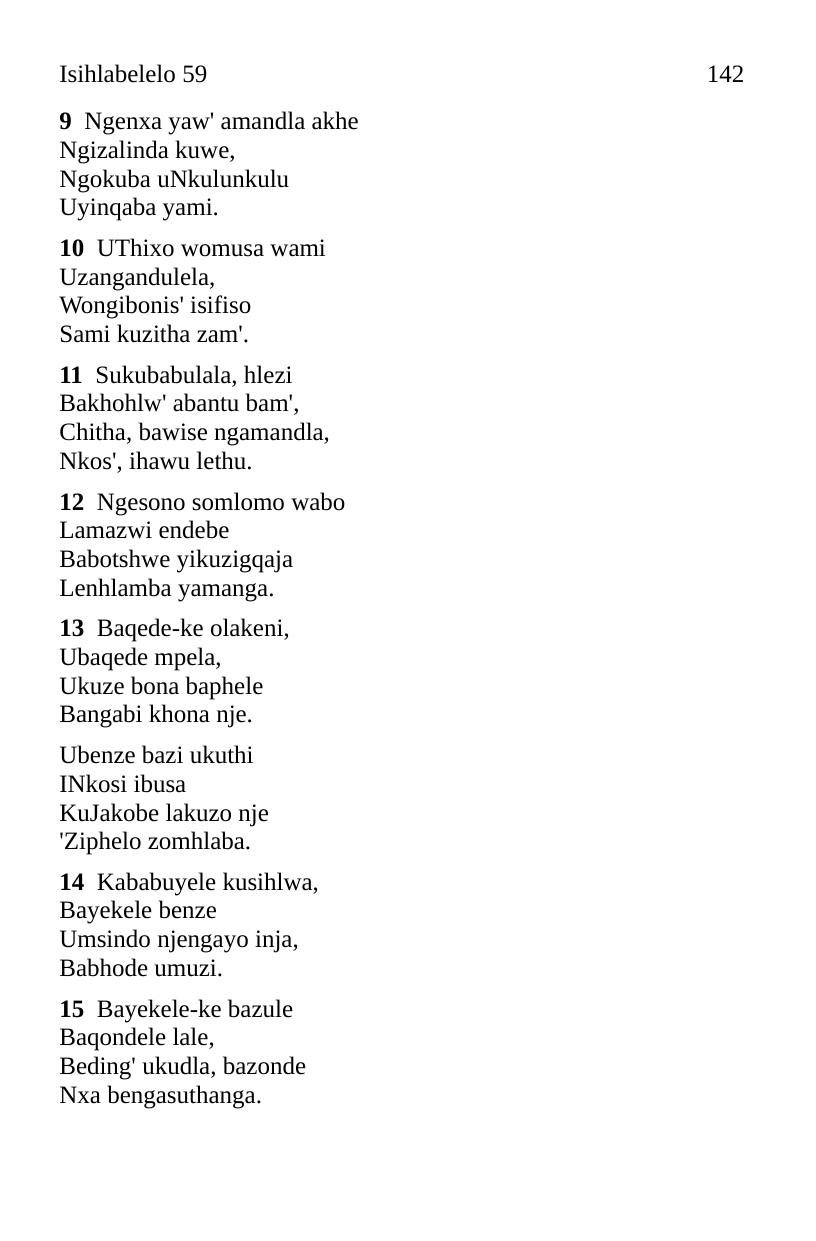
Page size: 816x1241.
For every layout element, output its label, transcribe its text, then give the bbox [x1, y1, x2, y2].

text Wongibonis' isifiso [59, 291, 744, 319]
text 15 Bayekele-ke bazule [59, 994, 744, 1022]
text Bakhohlw' abantu bam', [59, 388, 744, 417]
text KuJakobe lakuzo nje [59, 798, 744, 826]
text Beding' ukudla, bazonde [59, 1051, 744, 1080]
text 14 Kababuyele kusihlwa, [59, 867, 744, 896]
text Bayekele benze [59, 896, 744, 924]
text Babotshwe yikuzigqaja [59, 544, 744, 573]
text 11 Sukubabulala, hlezi [59, 360, 744, 388]
text 12 Ngesono somlomo wabo [59, 487, 744, 515]
text 10 UThixo womusa wami [59, 233, 744, 262]
text Lenhlamba yamanga. [59, 573, 744, 602]
text Uzangandulela, [59, 262, 744, 291]
text Ngokuba uNkulunkulu [59, 164, 744, 192]
text Nkos', ihawu lethu. [59, 446, 744, 475]
text INkosi ibusa [59, 769, 744, 798]
text 13 Baqede-ke olakeni, [59, 613, 744, 642]
text Baqondele lale, [59, 1022, 744, 1051]
text Ubenze bazi ukuthi [59, 740, 744, 769]
text 'Ziphelo zomhlaba. [59, 826, 744, 855]
text Uyinqaba yami. [59, 192, 744, 221]
text Chitha, bawise ngamandla, [59, 417, 744, 446]
text Ubaqede mpela, [59, 642, 744, 671]
text Nxa bengasuthanga. [59, 1080, 744, 1109]
text Bangabi khona nje. [59, 699, 744, 728]
text 9 Ngenxa yaw' amandla akhe [59, 106, 744, 135]
text Lamazwi endebe [59, 515, 744, 544]
text Ngizalinda kuwe, [59, 135, 744, 164]
text Ukuze bona baphele [59, 671, 744, 699]
text Babhode umuzi. [59, 953, 744, 982]
text Sami kuzitha zam'. [59, 319, 744, 348]
text Umsindo njengayo inja, [59, 924, 744, 953]
